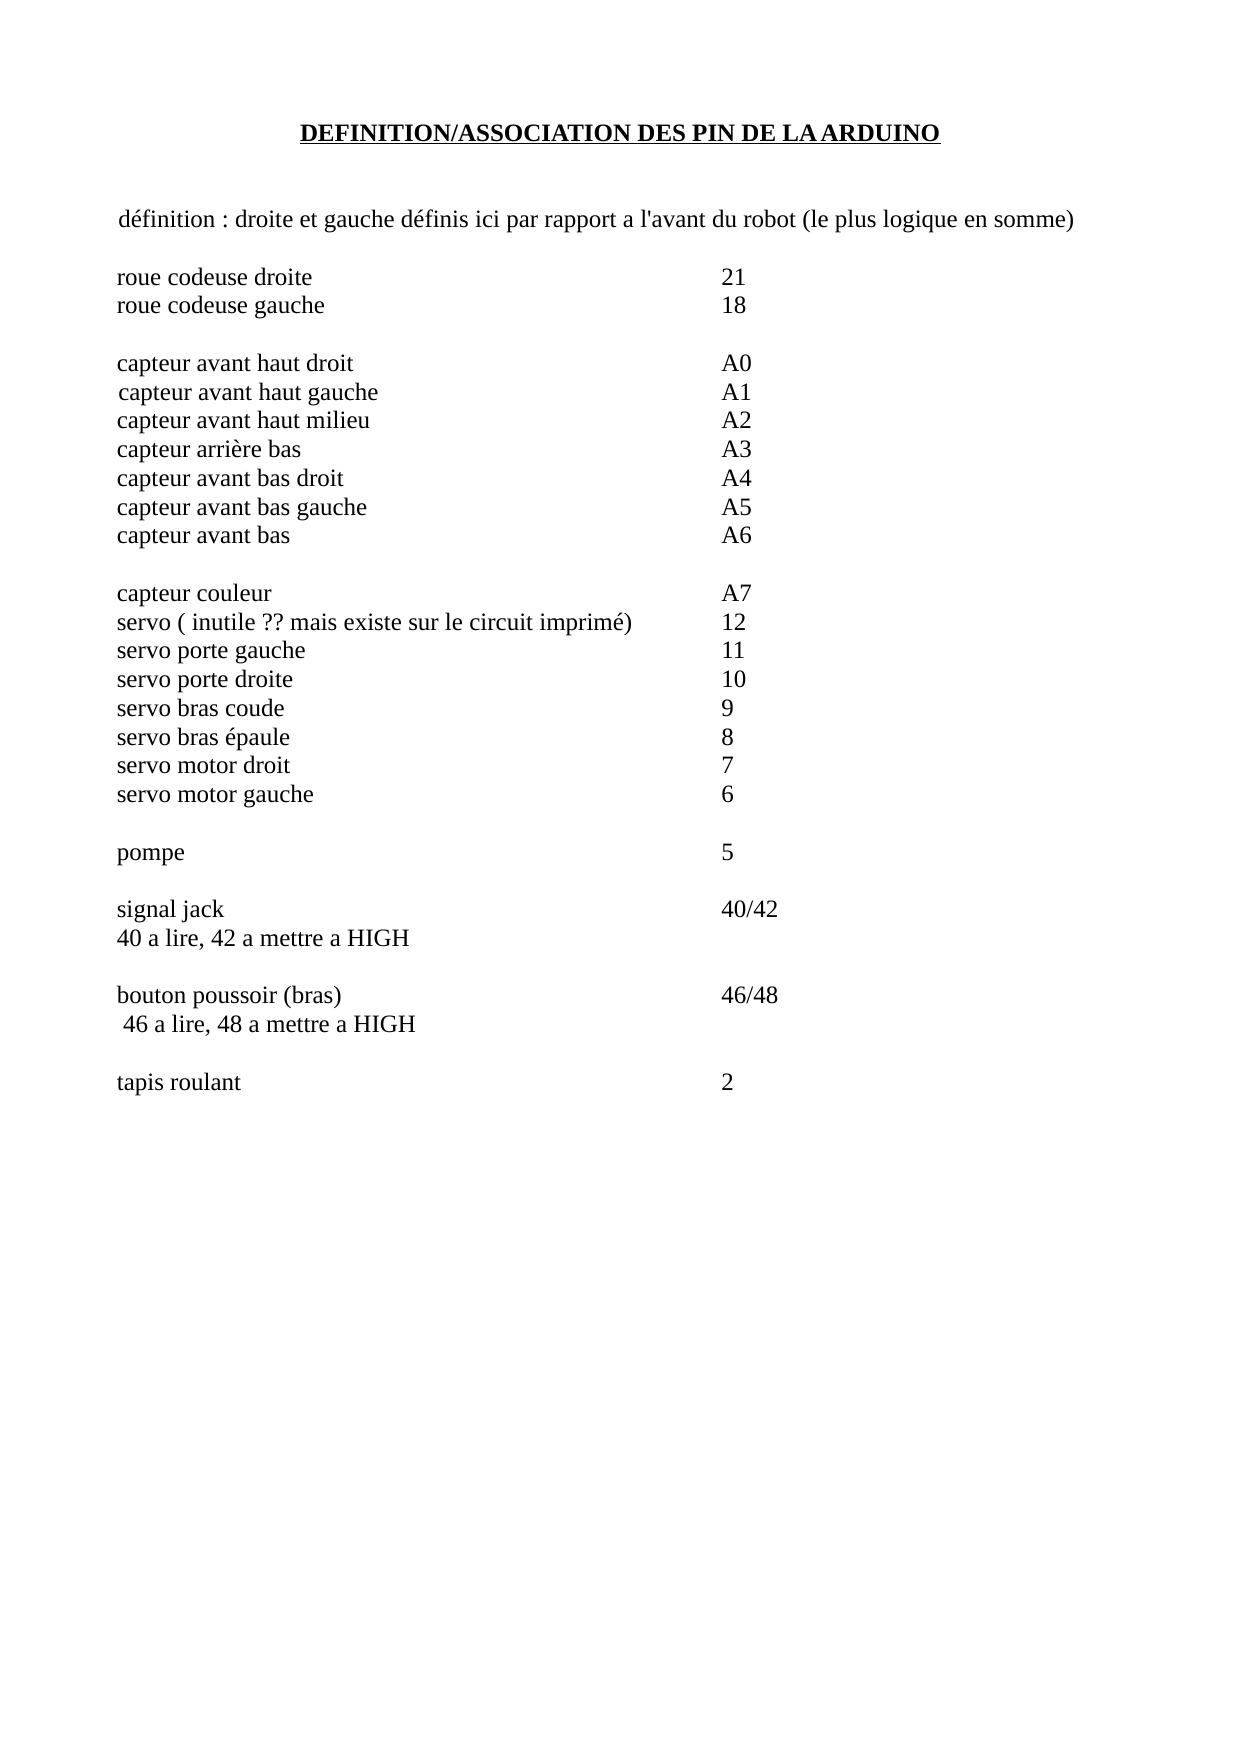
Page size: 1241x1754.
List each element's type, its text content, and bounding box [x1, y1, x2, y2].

text roue codeuse gauche 18 [117, 291, 1122, 319]
text tapis roulant 2 [117, 1067, 1122, 1096]
text servo porte droite 10 [117, 664, 1122, 693]
text 40 a lire, 42 a mettre a HIGH [117, 923, 1122, 952]
text capteur avant bas gauche A5 [117, 492, 1122, 521]
text signal jack 40/42 [117, 894, 1122, 923]
text servo porte gauche 11 [117, 636, 1122, 664]
text servo motor droit 7 [117, 751, 1122, 779]
text servo bras épaule 8 [117, 722, 1122, 751]
text capteur avant bas A6 [117, 521, 1122, 549]
text capteur couleur A7 [117, 578, 1122, 607]
text bouton poussoir (bras) 46/48 [117, 981, 1122, 1009]
text servo bras coude 9 [117, 693, 1122, 722]
text capteur avant haut milieu A2 [117, 406, 1122, 434]
text roue codeuse droite 21 [117, 262, 1122, 291]
text servo ( inutile ?? mais existe sur le circuit imprimé) 12 [117, 607, 1122, 636]
text servo motor gauche 6 [117, 779, 1122, 808]
text définition : droite et gauche définis ici par rapport a l'avant du robot (le plus logique en somme) [118, 204, 1122, 233]
text capteur avant haut gauche A1 [117, 377, 1122, 406]
text pompe 5 [117, 837, 1122, 866]
text capteur arrière bas A3 [117, 434, 1122, 463]
text capteur avant bas droit A4 [117, 463, 1122, 492]
text capteur avant haut droit A0 [117, 348, 1122, 377]
text 46 a lire, 48 a mettre a HIGH [117, 1009, 1122, 1038]
text DEFINITION/ASSOCIATION DES PIN DE LA ARDUINO [118, 118, 1122, 147]
